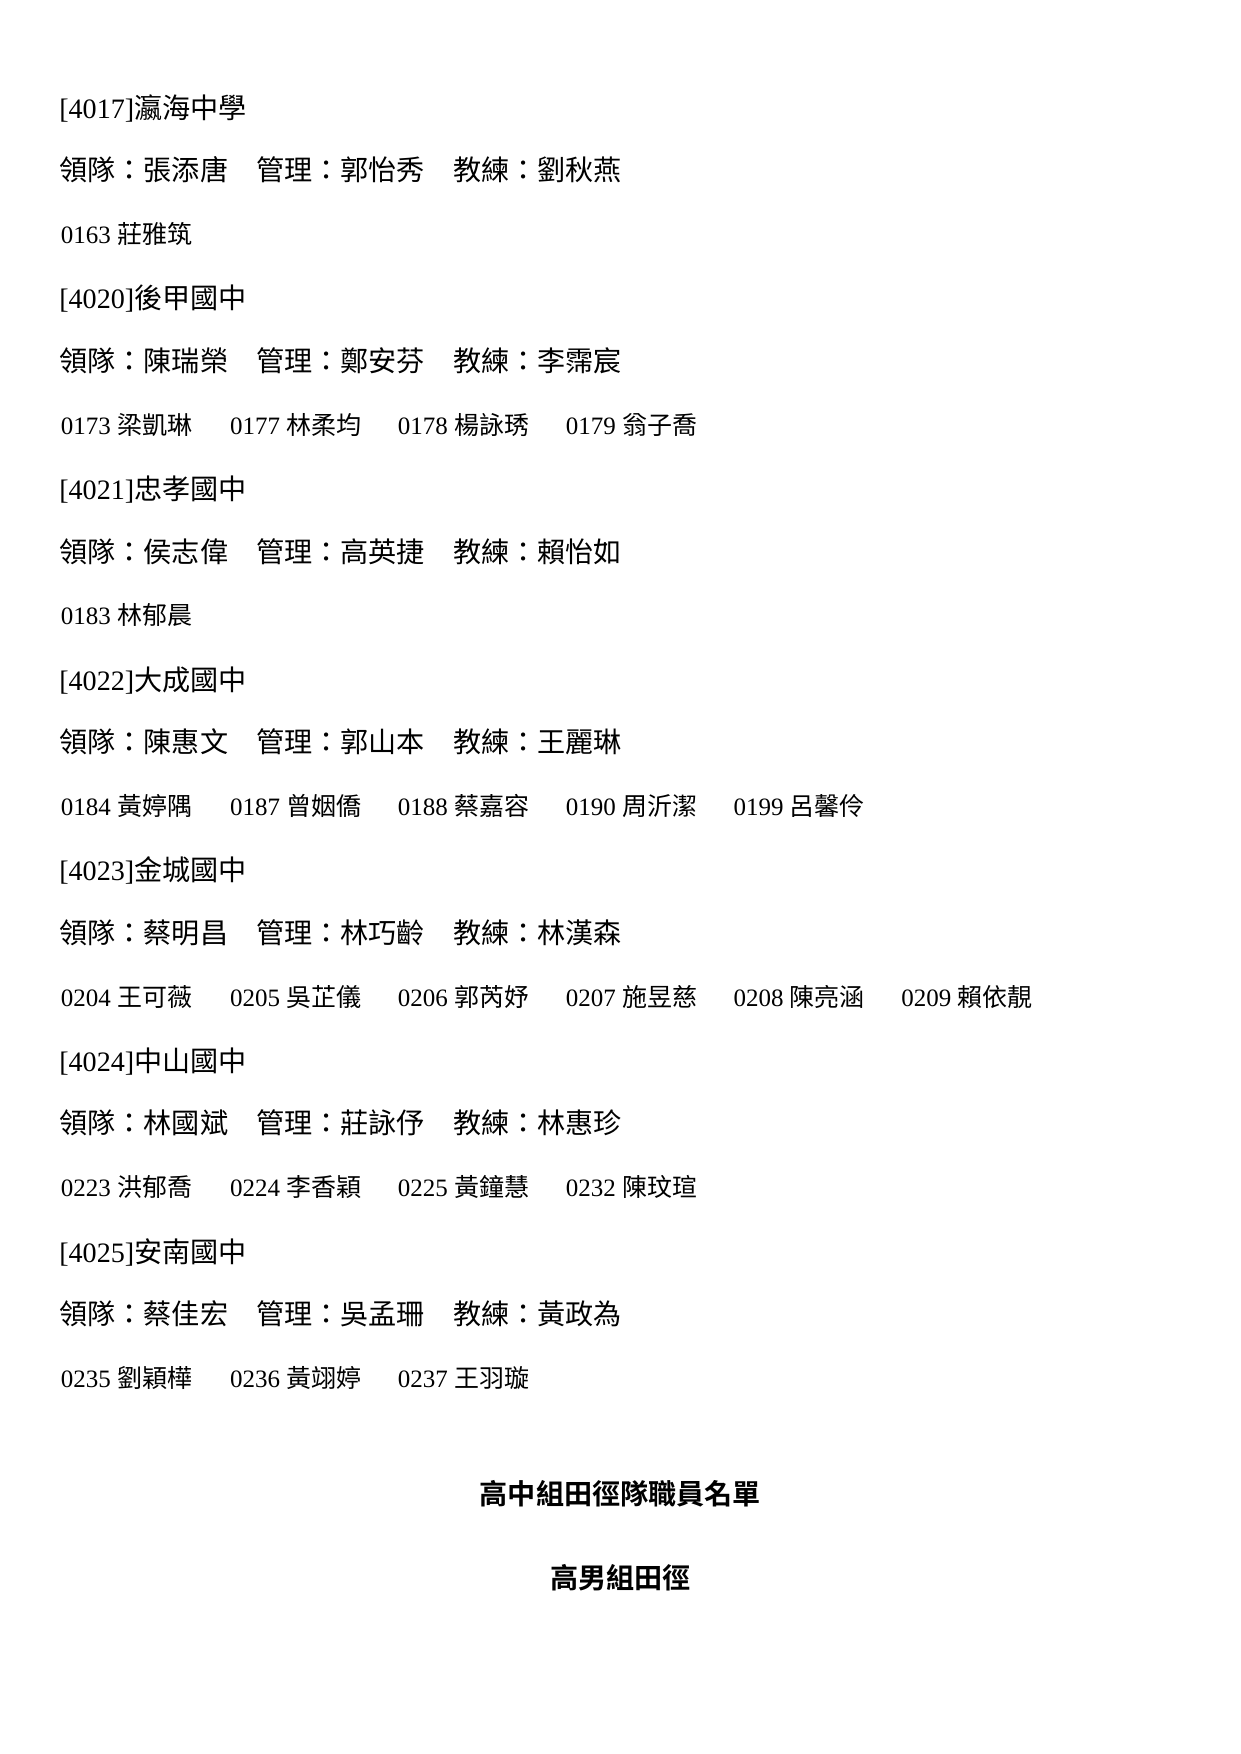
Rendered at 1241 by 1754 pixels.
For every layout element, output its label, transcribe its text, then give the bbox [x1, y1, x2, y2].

text [4021]忠孝國中 領隊：侯志偉 管理：高英捷 教練：賴怡如 [59, 446, 1181, 571]
table_header [900, 1333, 1069, 1399]
text [4017]瀛海中學 領隊：張添唐 管理：郭怡秀 教練：劉秋燕 [59, 64, 1181, 189]
table_header 0183 林郁晨 [59, 571, 228, 636]
table_header 0190 周沂潔 [564, 761, 732, 827]
table_header 0206 郭芮妤 [396, 952, 564, 1018]
table_header 0232 陳玟瑄 [564, 1143, 732, 1208]
table_header 0163 莊雅筑 [59, 190, 228, 255]
table_header [564, 190, 732, 255]
table_header 0235 劉穎樺 [59, 1333, 228, 1399]
table_header [732, 571, 899, 636]
table_header 0178 楊詠琇 [396, 380, 564, 446]
table_header [732, 380, 899, 446]
table_header 0205 吳芷儀 [228, 952, 396, 1018]
table_header 0199 呂馨伶 [732, 761, 899, 827]
table_header 0223 洪郁喬 [59, 1143, 228, 1208]
table_header [396, 571, 564, 636]
table_header [228, 571, 396, 636]
table_header 0173 梁凱琳 [59, 380, 228, 446]
table_header [564, 571, 732, 636]
table_header 0179 翁子喬 [564, 380, 732, 446]
table_header 0187 曾姻僑 [228, 761, 396, 827]
subtitle 高中組田徑隊職員名單 [59, 1451, 1181, 1513]
table_header 0208 陳亮涵 [732, 952, 899, 1018]
table_header 0177 林柔均 [228, 380, 396, 446]
subtitle 高男組田徑 [59, 1534, 1181, 1597]
table_header 0225 黃鐘慧 [396, 1143, 564, 1208]
text [4020]後甲國中 領隊：陳瑞榮 管理：鄭安芬 教練：李霈宸 [59, 255, 1181, 380]
text [4022]大成國中 領隊：陳惠文 管理：郭山本 教練：王麗琳 [59, 636, 1181, 761]
table_header 0209 賴依靚 [900, 952, 1069, 1018]
table_header [732, 190, 899, 255]
table_header [900, 1143, 1069, 1208]
table_header [900, 761, 1069, 827]
table_header [900, 571, 1069, 636]
table_header 0204 王可薇 [59, 952, 228, 1018]
table_header 0224 李香穎 [228, 1143, 396, 1208]
table_header [732, 1143, 899, 1208]
table_header 0207 施昱慈 [564, 952, 732, 1018]
table_header [228, 190, 396, 255]
table_header 0237 王羽璇 [396, 1333, 564, 1399]
table_header 0184 黃婷隅 [59, 761, 228, 827]
table_header 0188 蔡嘉容 [396, 761, 564, 827]
table_header [564, 1333, 732, 1399]
table_header 0236 黃翊婷 [228, 1333, 396, 1399]
table_header [732, 1333, 899, 1399]
table_header [396, 190, 564, 255]
text [4024]中山國中 領隊：林國斌 管理：莊詠伃 教練：林惠珍 [59, 1018, 1181, 1143]
text [4025]安南國中 領隊：蔡佳宏 管理：吳孟珊 教練：黃政為 [59, 1208, 1181, 1333]
table_header [900, 190, 1069, 255]
table_header [900, 380, 1069, 446]
text [4023]金城國中 領隊：蔡明昌 管理：林巧齡 教練：林漢森 [59, 827, 1181, 952]
